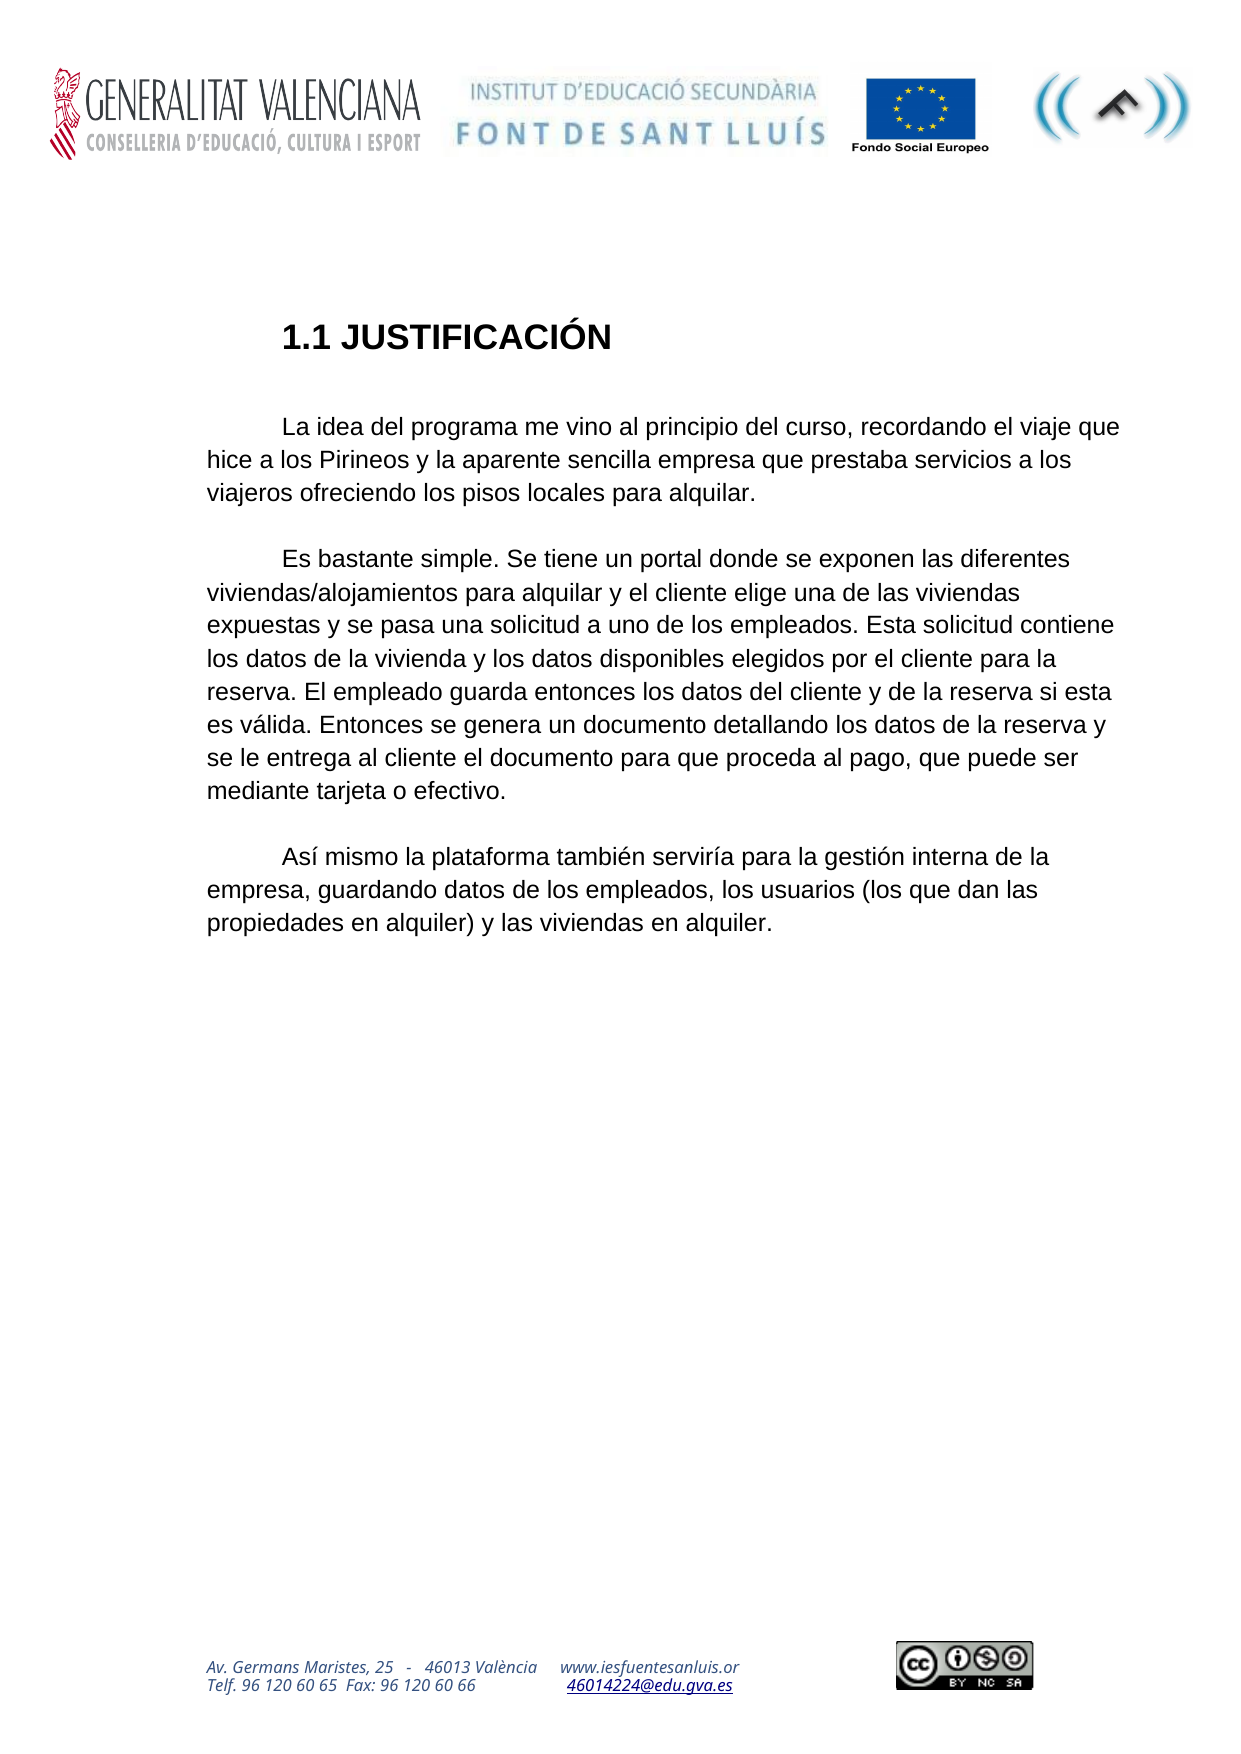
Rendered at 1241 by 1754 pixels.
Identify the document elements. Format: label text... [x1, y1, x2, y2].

picture [896, 1641, 1034, 1690]
picture [440, 66, 829, 157]
picture [1032, 67, 1194, 148]
text 1.1 JUSTIFICACIÓN [207, 316, 1122, 357]
text Así mismo la plataforma también serviría para la gestión interna de la empresa, guardando datos de los empleados, los usuarios (los que dan las propiedades en alquiler) y las viviendas en alquiler. [207, 842, 1122, 936]
picture [46, 66, 424, 162]
text La idea del programa me vino al principio del curso, recordando el viaje que hice a los Pirineos y la aparente sencilla empresa que prestaba servicios a los viajeros ofreciendo los pisos locales para alquilar. [207, 412, 1122, 507]
text Es bastante simple. Se tiene un portal donde se exponen las diferentes viviendas/alojamientos para alquilar y el cliente elige una de las viviendas expuestas y se pasa una solicitud a uno de los empleados. Esta solicitud contiene los datos de la vivienda y los datos disponibles elegidos por el cliente para la reserva. El empleado guarda entonces los datos del cliente y de la reserva si esta es válida. Entonces se genera un documento detallando los datos de la reserva y se le entrega al cliente el documento para que proceda al pago, que puede ser mediante tarjeta o efectivo. [207, 544, 1122, 804]
picture [849, 61, 993, 157]
